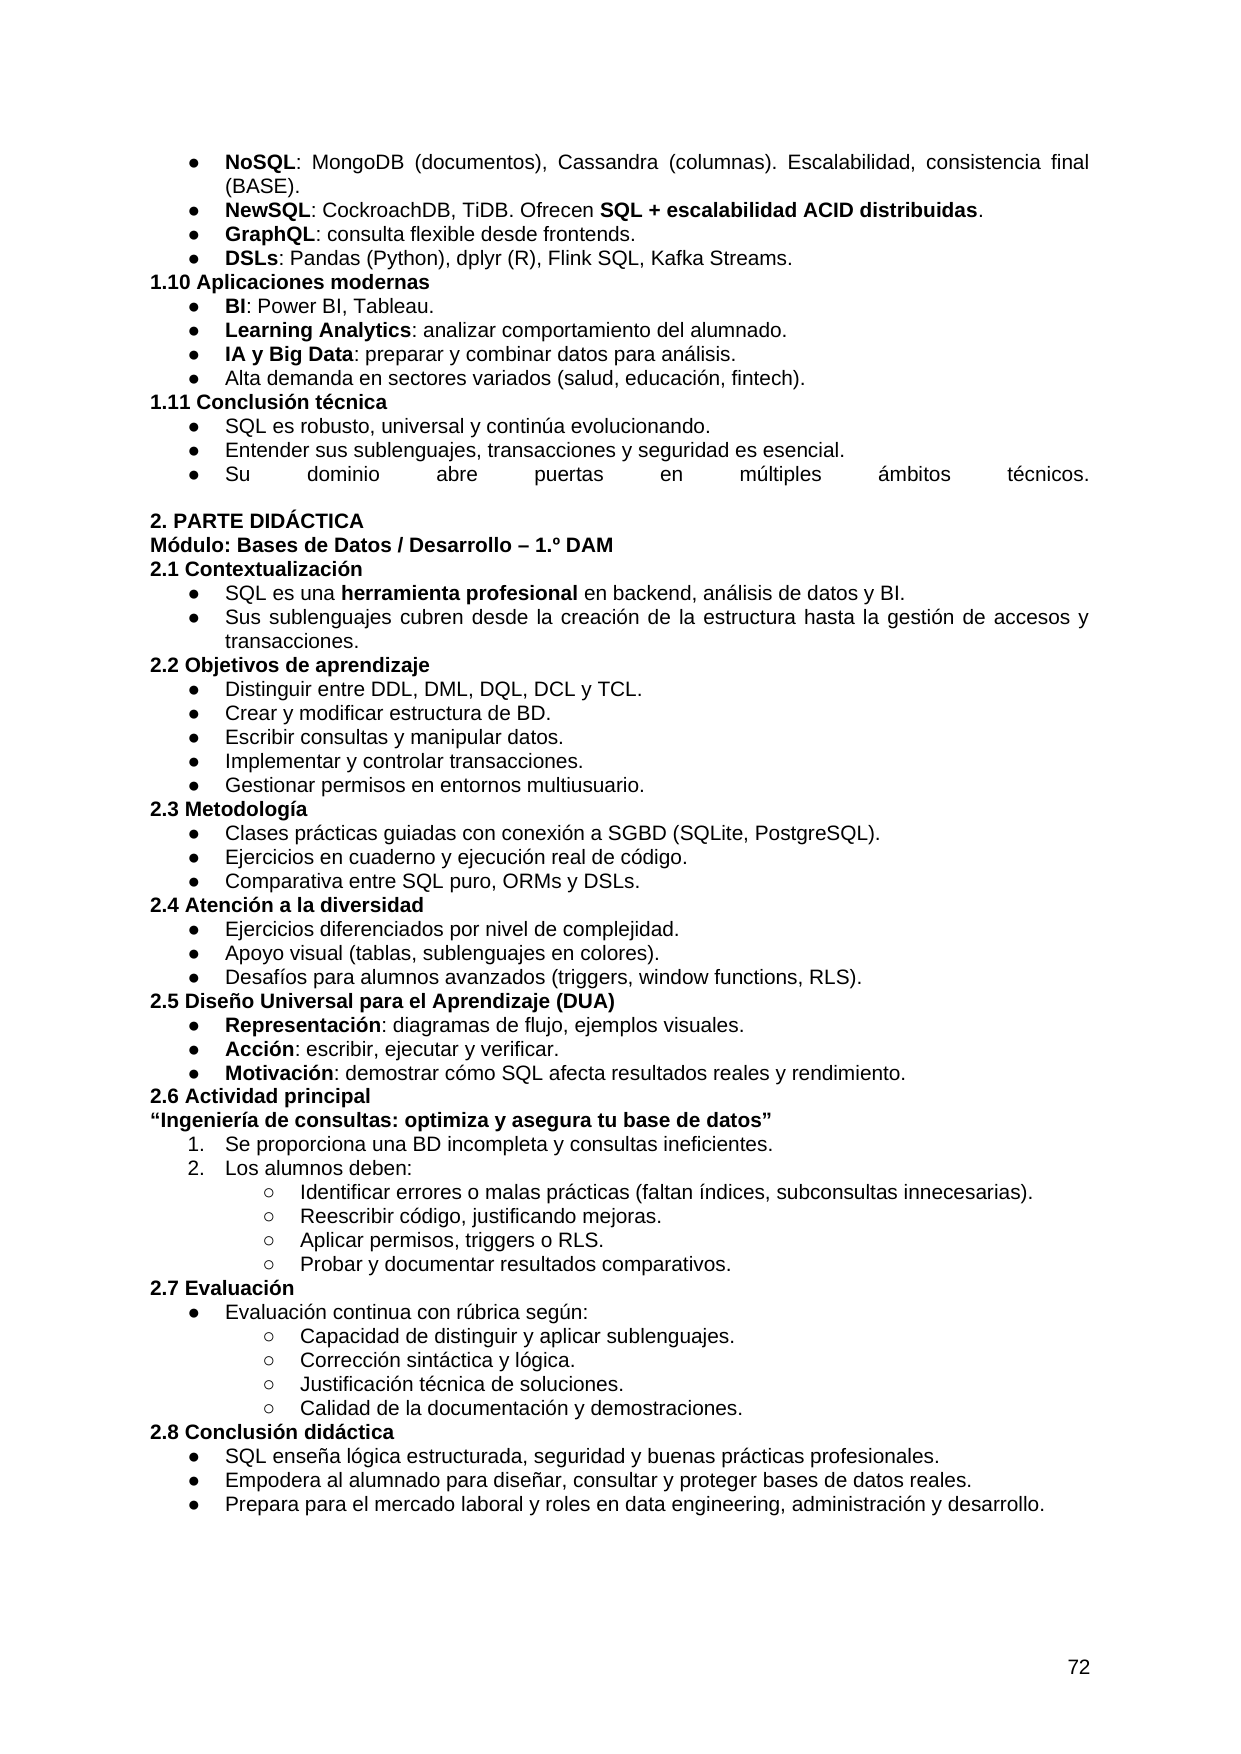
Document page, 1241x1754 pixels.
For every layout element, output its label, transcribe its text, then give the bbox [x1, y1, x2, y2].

subtitle 2.6 Actividad principal [150, 1084, 1090, 1108]
list Se proporciona una BD incompleta y consultas ineficientes. [187, 1132, 1090, 1156]
list Representación: diagramas de flujo, ejemplos visuales. [187, 1012, 1090, 1036]
list Reescribir código, justificando mejoras. [262, 1204, 1090, 1228]
list Crear y modificar estructura de BD. [187, 701, 1090, 725]
list Apoyo visual (tablas, sublenguajes en colores). [187, 941, 1090, 964]
list Capacidad de distinguir y aplicar sublenguajes. [262, 1324, 1090, 1348]
list Alta demanda en sectores variados (salud, educación, fintech). [187, 366, 1090, 389]
list BI: Power BI, Tableau. [187, 294, 1090, 318]
list Empodera al alumnado para diseñar, consultar y proteger bases de datos reales. [187, 1468, 1090, 1492]
list Corrección sintáctica y lógica. [262, 1348, 1090, 1372]
list Su dominio abre puertas en múltiples ámbitos técnicos. [187, 461, 1090, 509]
subtitle 2.8 Conclusión didáctica [150, 1420, 1090, 1444]
text Módulo: Bases de Datos / Desarrollo – 1.º DAM [150, 533, 1090, 557]
list Clases prácticas guiadas con conexión a SGBD (SQLite, PostgreSQL). [187, 821, 1090, 845]
list Justificación técnica de soluciones. [262, 1372, 1090, 1396]
list Probar y documentar resultados comparativos. [262, 1252, 1090, 1276]
list Ejercicios diferenciados por nivel de complejidad. [187, 917, 1090, 941]
list Motivación: demostrar cómo SQL afecta resultados reales y rendimiento. [187, 1060, 1090, 1084]
subtitle 2.5 Diseño Universal para el Aprendizaje (DUA) [150, 988, 1090, 1012]
list Aplicar permisos, triggers o RLS. [262, 1228, 1090, 1252]
text “Ingeniería de consultas: optimiza y asegura tu base de datos” [150, 1108, 1090, 1132]
list SQL enseña lógica estructurada, seguridad y buenas prácticas profesionales. [187, 1444, 1090, 1468]
subtitle 2.7 Evaluación [150, 1276, 1090, 1300]
list Identificar errores o malas prácticas (faltan índices, subconsultas innecesarias). [262, 1180, 1090, 1204]
list Evaluación continua con rúbrica según: [187, 1300, 1090, 1324]
list Comparativa entre SQL puro, ORMs y DSLs. [187, 869, 1090, 893]
subtitle 2. PARTE DIDÁCTICA [150, 509, 1090, 533]
list NewSQL: CockroachDB, TiDB. Ofrecen SQL + escalabilidad ACID distribuidas. [187, 198, 1090, 222]
list Gestionar permisos en entornos multiusuario. [187, 773, 1090, 797]
list IA y Big Data: preparar y combinar datos para análisis. [187, 342, 1090, 366]
list GraphQL: consulta flexible desde frontends. [187, 222, 1090, 246]
list Ejercicios en cuaderno y ejecución real de código. [187, 845, 1090, 869]
list Escribir consultas y manipular datos. [187, 725, 1090, 749]
list Learning Analytics: analizar comportamiento del alumnado. [187, 318, 1090, 342]
list DSLs: Pandas (Python), dplyr (R), Flink SQL, Kafka Streams. [187, 246, 1090, 270]
subtitle 1.11 Conclusión técnica [150, 389, 1090, 413]
list SQL es robusto, universal y continúa evolucionando. [187, 413, 1090, 437]
list SQL es una herramienta profesional en backend, análisis de datos y BI. [187, 581, 1090, 605]
list Acción: escribir, ejecutar y verificar. [187, 1036, 1090, 1060]
list Distinguir entre DDL, DML, DQL, DCL y TCL. [187, 677, 1090, 701]
subtitle 2.1 Contextualización [150, 557, 1090, 581]
list Prepara para el mercado laboral y roles en data engineering, administración y desarrollo. [187, 1492, 1090, 1516]
list Entender sus sublenguajes, transacciones y seguridad es esencial. [187, 437, 1090, 461]
subtitle 2.2 Objetivos de aprendizaje [150, 653, 1090, 677]
list Desafíos para alumnos avanzados (triggers, window functions, RLS). [187, 964, 1090, 988]
subtitle 2.4 Atención a la diversidad [150, 893, 1090, 917]
list Sus sublenguajes cubren desde la creación de la estructura hasta la gestión de accesos y transacciones. [187, 605, 1090, 653]
subtitle 2.3 Metodología [150, 797, 1090, 821]
list Implementar y controlar transacciones. [187, 749, 1090, 773]
list Los alumnos deben: [187, 1156, 1090, 1180]
subtitle 1.10 Aplicaciones modernas [150, 270, 1090, 294]
list NoSQL: MongoDB (documentos), Cassandra (columnas). Escalabilidad, consistencia final (BASE). [187, 150, 1090, 198]
list Calidad de la documentación y demostraciones. [262, 1396, 1090, 1420]
